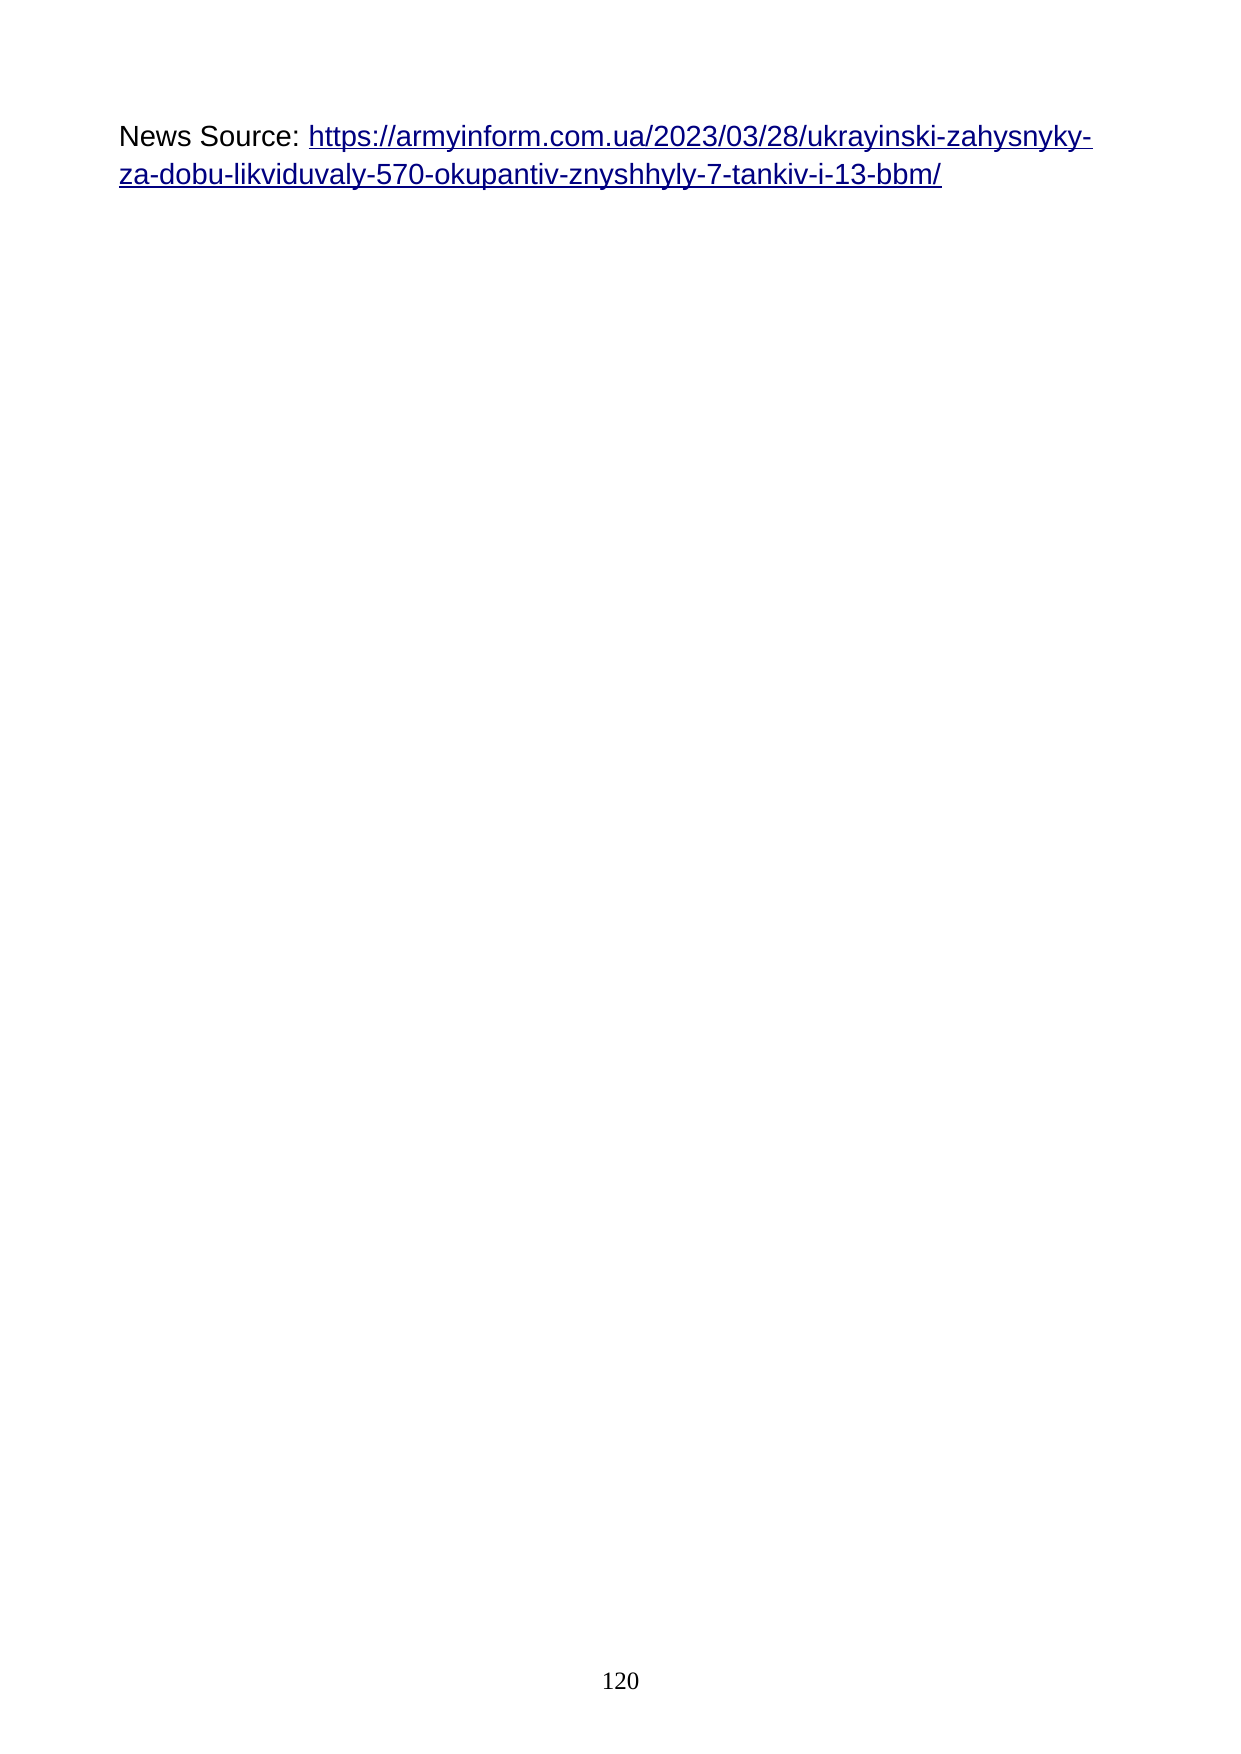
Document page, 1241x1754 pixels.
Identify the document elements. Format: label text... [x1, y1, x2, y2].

text News Source: https://armyinform.com.ua/2023/03/28/ukrayinski-zahysnyky-za-dobu-likviduvaly-570-okupantiv-znyshhyly-7-tankiv-i-13-bbm/ [118, 118, 1122, 191]
